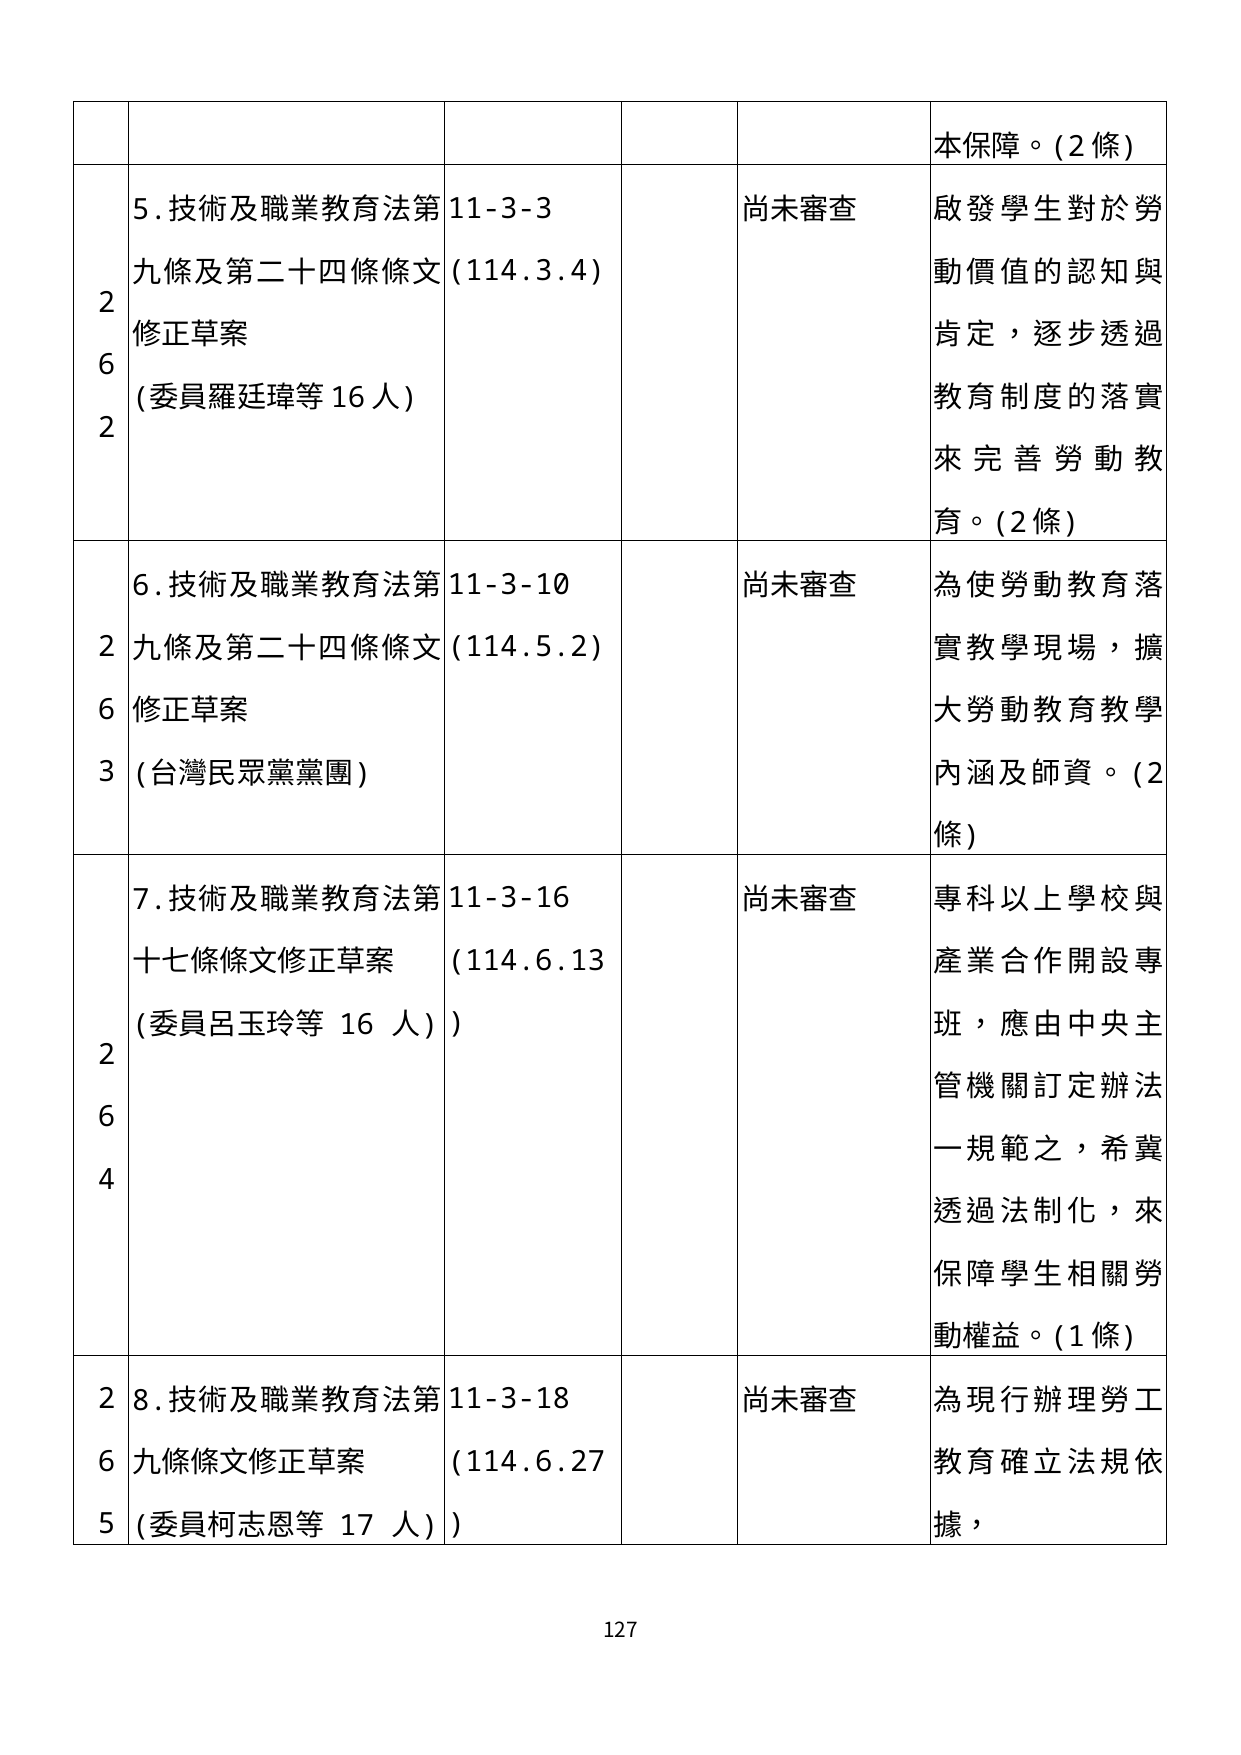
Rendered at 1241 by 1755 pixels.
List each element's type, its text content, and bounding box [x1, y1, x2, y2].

table_cell 11-3-10 (114.5.2) [445, 541, 621, 854]
table_cell [74, 541, 128, 854]
table_cell 尚未審查 [738, 855, 930, 1355]
table_cell 11-3-3 (114.3.4) [445, 165, 621, 540]
table_cell 尚未審查 [738, 1356, 930, 1543]
table_cell [622, 1356, 737, 1543]
table_cell [738, 102, 930, 164]
table_cell [622, 541, 737, 854]
table_cell [74, 165, 128, 540]
table_cell 專科以上學校與產業合作開設專班，應由中央主管機關訂定辦法一規範之，希冀透過法制化，來保障學生相關勞動權益。(1條) [931, 855, 1166, 1355]
table_cell [129, 102, 444, 164]
table_cell [622, 855, 737, 1355]
table_cell 5.技術及職業教育法第九條及第二十四條條文修正草案 (委員羅廷瑋等16人) [129, 165, 444, 540]
table_cell 11-3-16 (114.6.13) [445, 855, 621, 1355]
table_cell 啟發學生對於勞動價值的認知與肯定，逐步透過教育制度的落實來完善勞動教育。(2條) [931, 165, 1166, 540]
table_cell 為現行辦理勞工教育確立法規依據， [931, 1356, 1166, 1543]
table_cell [445, 102, 621, 164]
table_cell 尚未審查 [738, 541, 930, 854]
table_cell 為使勞動教育落實教學現場，擴大勞動教育教學內涵及師資。(2條) [931, 541, 1166, 854]
table_cell 本保障。(2條) [931, 102, 1166, 164]
table_cell [622, 165, 737, 540]
table_cell 7.技術及職業教育法第十七條條文修正草案 (委員呂玉玲等 16 人) [129, 855, 444, 1355]
table_cell 6.技術及職業教育法第九條及第二十四條條文修正草案 (台灣民眾黨黨團) [129, 541, 444, 854]
table_cell [74, 1356, 128, 1543]
table_cell [74, 102, 128, 164]
table_cell [622, 102, 737, 164]
table_cell 尚未審查 [738, 165, 930, 540]
table_cell 11-3-18 (114.6.27) [445, 1356, 621, 1543]
table_cell [74, 855, 128, 1355]
table_cell 8.技術及職業教育法第九條條文修正草案 (委員柯志恩等 17 人) [129, 1356, 444, 1543]
